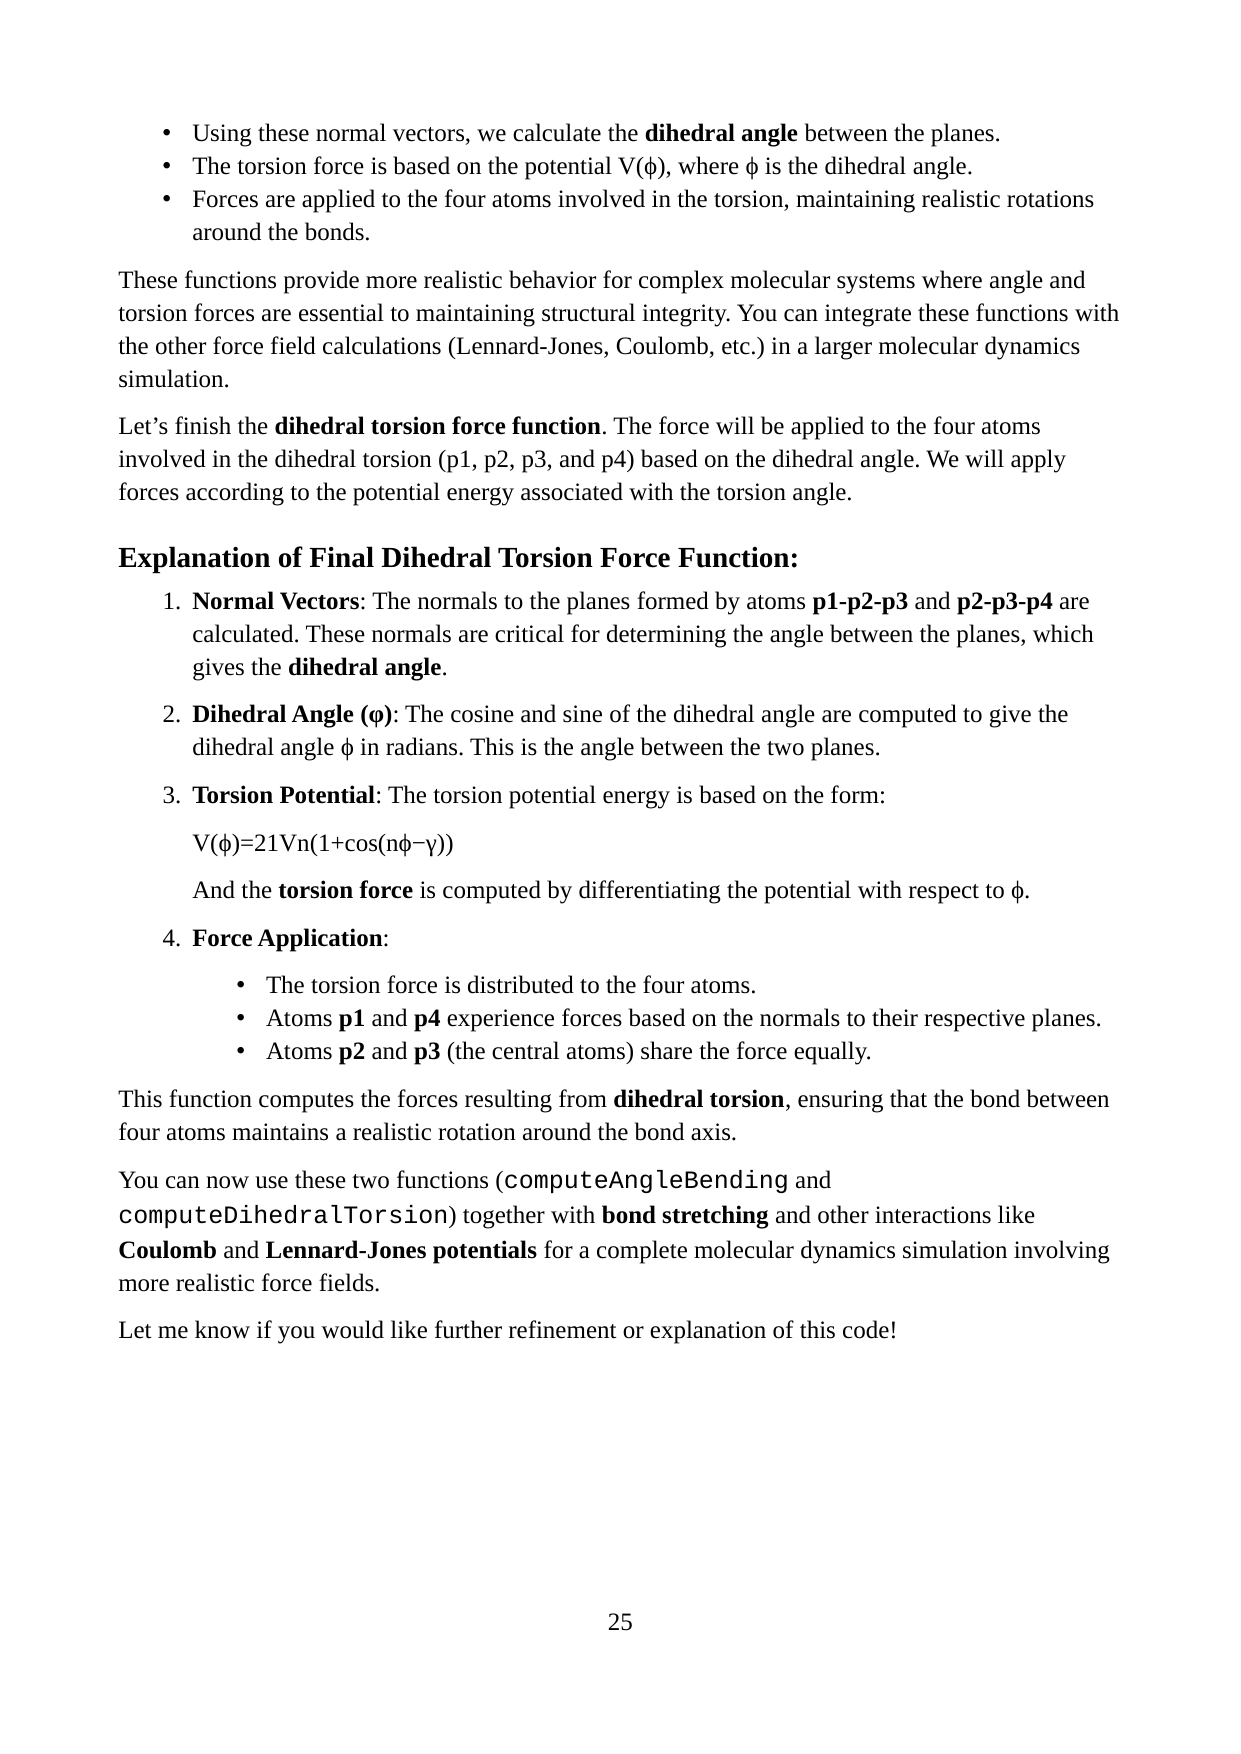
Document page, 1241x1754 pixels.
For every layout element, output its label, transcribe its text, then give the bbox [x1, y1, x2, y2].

list Normal Vectors: The normals to the planes formed by atoms p1-p2-p3 and p2-p3-p4 are calculated. These normals are critical for determining the angle between the planes, which gives the dihedral angle. [162, 586, 1122, 681]
text Let’s finish the dihedral torsion force function. The force will be applied to the four atoms involved in the dihedral torsion (p1, p2, p3, and p4) based on the dihedral angle. We will apply forces according to the potential energy associated with the torsion angle. [118, 411, 1122, 506]
text This function computes the forces resulting from dihedral torsion, ensuring that the bond between four atoms maintains a realistic rotation around the bond axis. [118, 1084, 1122, 1146]
text Let me know if you would like further refinement or explanation of this code! [118, 1316, 1122, 1344]
text These functions provide more realistic behavior for complex molecular systems where angle and torsion forces are essential to maintaining structural integrity. You can integrate these functions with the other force field calculations (Lennard-Jones, Coulomb, etc.) in a larger molecular dynamics simulation. [118, 265, 1122, 393]
text You can now use these two functions (computeAngleBending and computeDihedralTorsion) together with bond stretching and other interactions like Coulomb and Lennard-Jones potentials for a complete molecular dynamics simulation involving more realistic force fields. [118, 1165, 1122, 1297]
list Atoms p1 and p4 experience forces based on the normals to their respective planes. [236, 1003, 1122, 1032]
list Dihedral Angle (φ): The cosine and sine of the dihedral angle are computed to give the dihedral angle ϕ in radians. This is the angle between the two planes. [162, 699, 1122, 761]
list V(ϕ)=21​Vn​(1+cos(nϕ−γ)) [162, 828, 1122, 856]
list And the torsion force is computed by differentiating the potential with respect to ϕ. [162, 875, 1122, 904]
list Force Application: [162, 923, 1122, 952]
subtitle Explanation of Final Dihedral Torsion Force Function: [118, 540, 1122, 573]
list Using these normal vectors, we calculate the dihedral angle between the planes. [162, 118, 1122, 147]
list The torsion force is based on the potential V(ϕ), where ϕ is the dihedral angle. [162, 151, 1122, 180]
list Forces are applied to the four atoms involved in the torsion, maintaining realistic rotations around the bonds. [162, 184, 1122, 246]
list The torsion force is distributed to the four atoms. [236, 970, 1122, 999]
list Torsion Potential: The torsion potential energy is based on the form: [162, 780, 1122, 809]
list Atoms p2 and p3 (the central atoms) share the force equally. [236, 1036, 1122, 1065]
